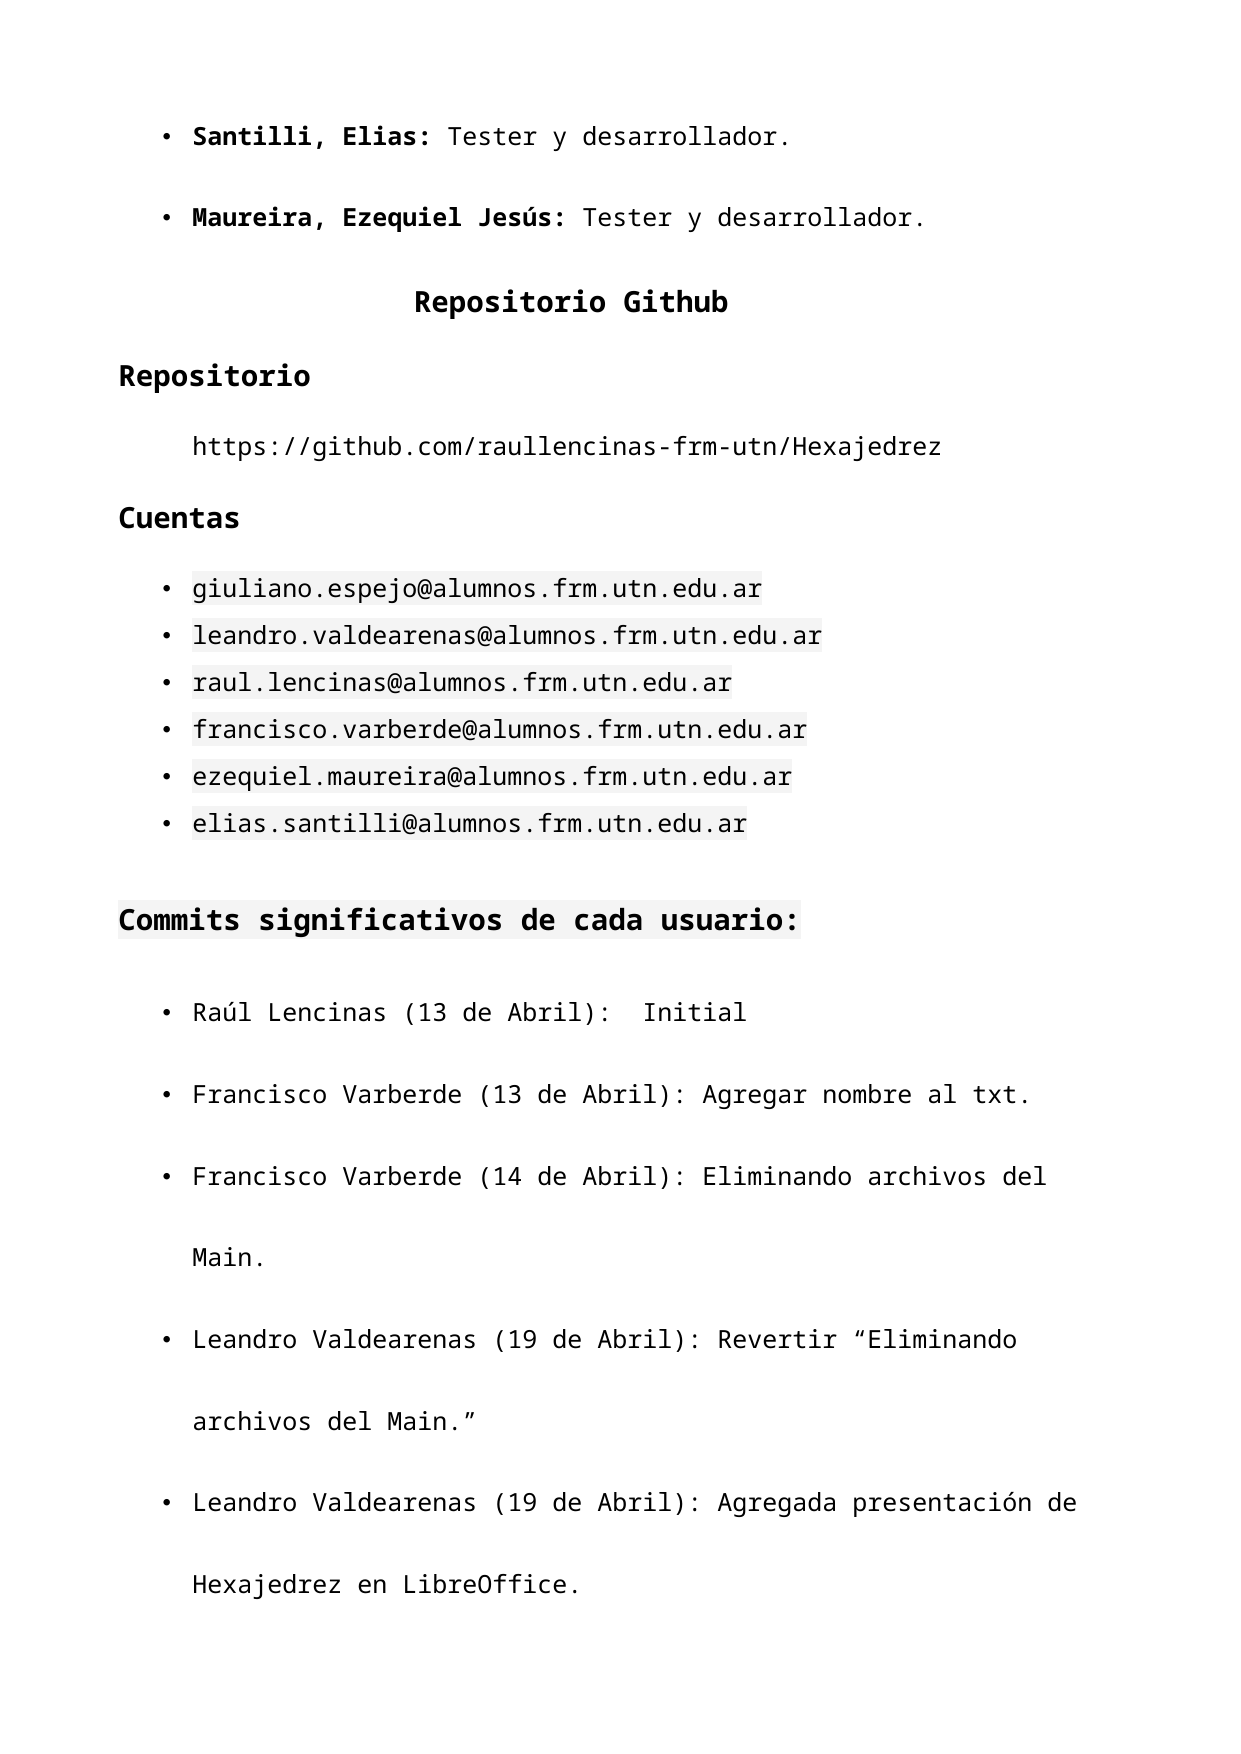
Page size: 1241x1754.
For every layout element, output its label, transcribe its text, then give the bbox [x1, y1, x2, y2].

text Commits significativos de cada usuario: [118, 900, 1122, 939]
list Leandro Valdearenas (19 de Abril): Revertir “Eliminando archivos del Main.” [162, 1322, 1122, 1437]
list ezequiel.maureira@alumnos.frm.utn.edu.ar [162, 759, 1122, 793]
text https://github.com/raullencinas-frm-utn/Hexajedrez [118, 429, 1122, 463]
text Cuentas [118, 497, 1122, 537]
list giuliano.espejo@alumnos.frm.utn.edu.ar [162, 571, 1122, 605]
text Repositorio [118, 355, 1122, 395]
list Leandro Valdearenas (19 de Abril): Agregada presentación de Hexajedrez en LibreOffice. [162, 1485, 1122, 1601]
list leandro.valdearenas@alumnos.frm.utn.edu.ar [162, 618, 1122, 652]
list francisco.varberde@alumnos.frm.utn.edu.ar [162, 712, 1122, 746]
text Repositorio Github [118, 281, 1122, 321]
list Maureira, Ezequiel Jesús: Tester y desarrollador. [162, 200, 1122, 234]
list Francisco Varberde (14 de Abril): Eliminando archivos del Main. [162, 1158, 1122, 1274]
list Raúl Lencinas (13 de Abril): Initial [162, 995, 1122, 1029]
list Santilli, Elias: Tester y desarrollador. [162, 118, 1122, 152]
list Francisco Varberde (13 de Abril): Agregar nombre al txt. [162, 1077, 1122, 1111]
list raul.lencinas@alumnos.frm.utn.edu.ar [162, 665, 1122, 699]
list elias.santilli@alumnos.frm.utn.edu.ar [162, 806, 1122, 840]
